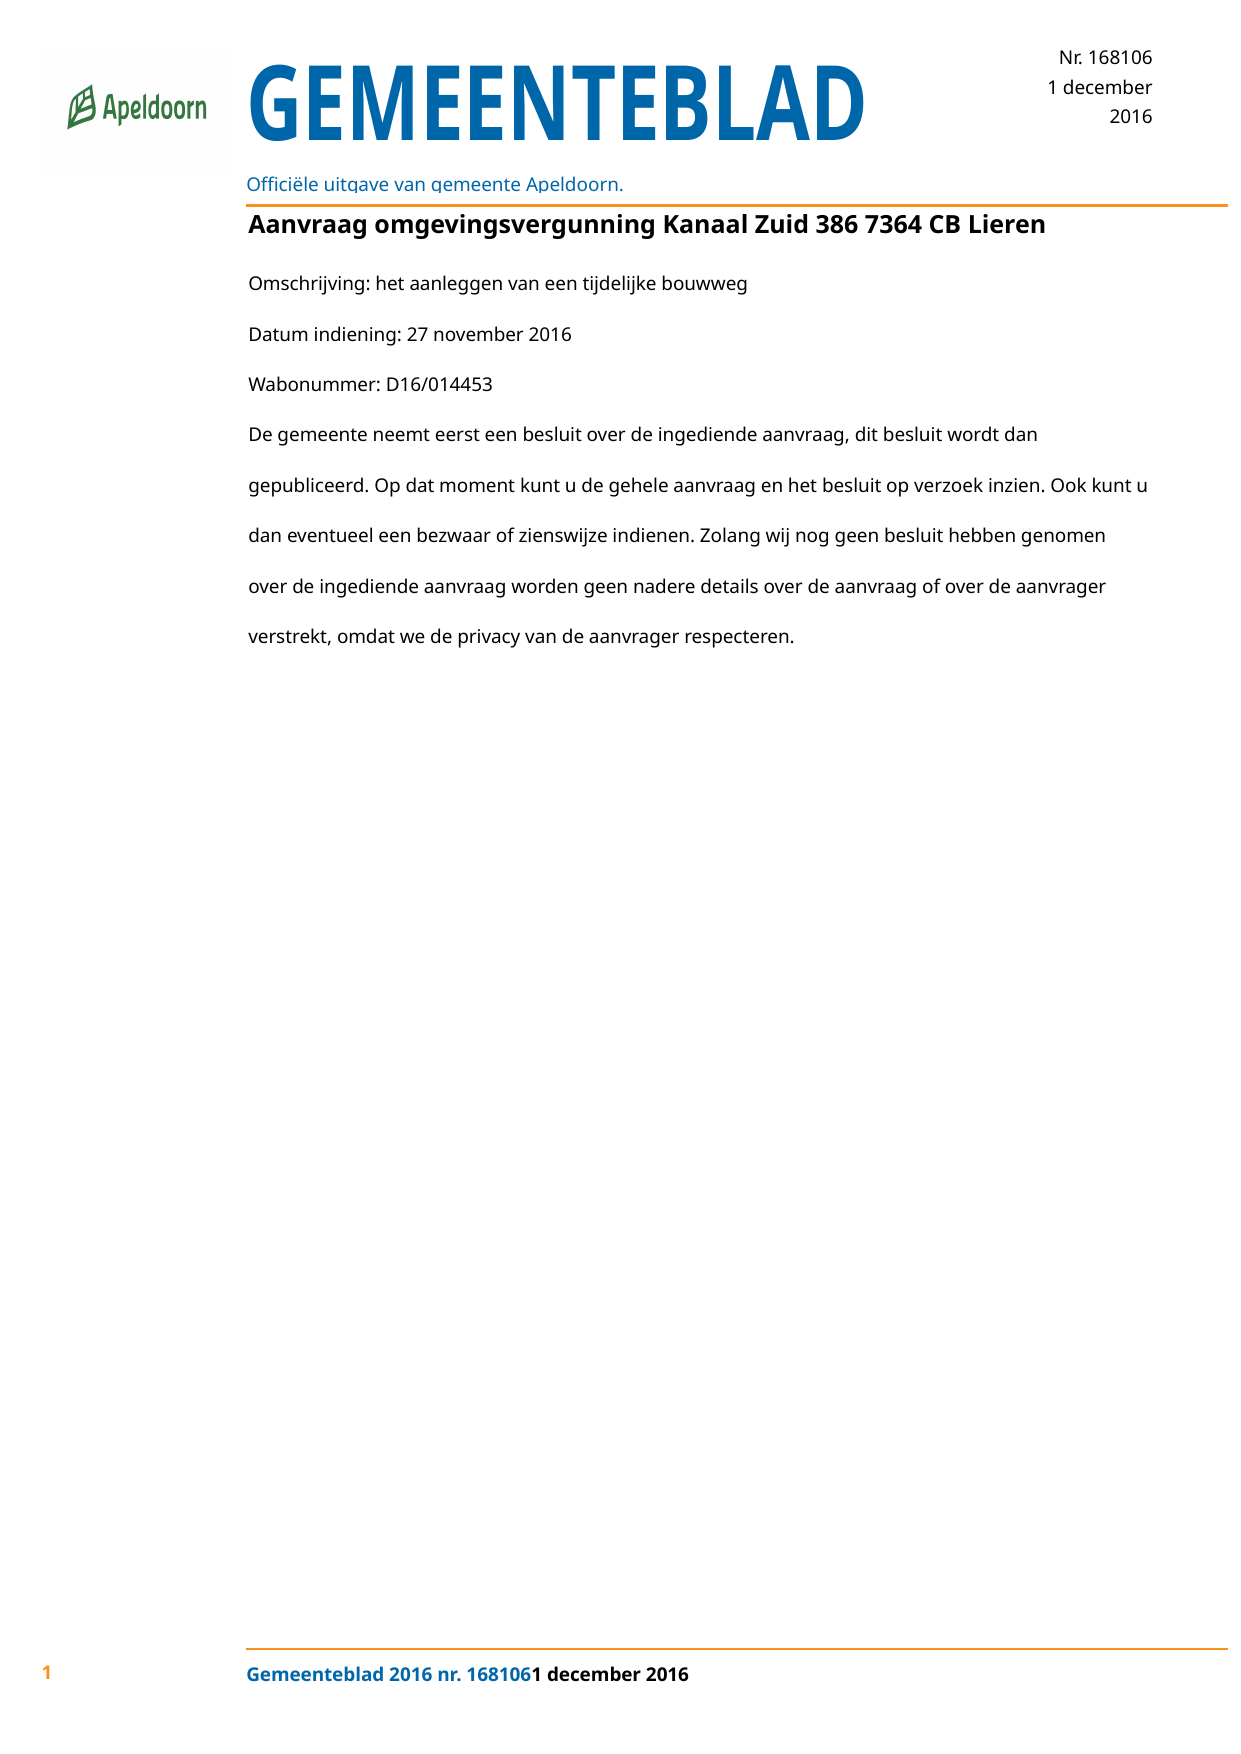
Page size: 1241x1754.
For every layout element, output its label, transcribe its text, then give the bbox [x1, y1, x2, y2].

text dan eventueel een bezwaar of zienswijze indienen. Zolang wij nog geen besluit hebben genomen [248, 522, 1152, 548]
text De gemeente neemt eerst een besluit over de ingediende aanvraag, dit besluit wordt dan [248, 422, 1152, 447]
text verstrekt, omdat we de privacy van de aanvrager respecteren. [248, 623, 1152, 649]
text Datum indiening: 27 november 2016 [248, 321, 1152, 346]
text gepubliceerd. Op dat moment kunt u de gehele aanvraag en het besluit op verzoek inzien. Ook kunt u [248, 472, 1152, 498]
text Wabonummer: D16/014453 [248, 371, 1152, 397]
text Aanvraag omgevingsvergunning Kanaal Zuid 386 7364 CB Lieren [248, 207, 1152, 241]
text over de ingediende aanvraag worden geen nadere details over de aanvraag of over de aanvrager [248, 573, 1152, 598]
text Omschrijving: het aanleggen van een tijdelijke bouwweg [248, 270, 1152, 296]
picture [41, 47, 231, 172]
